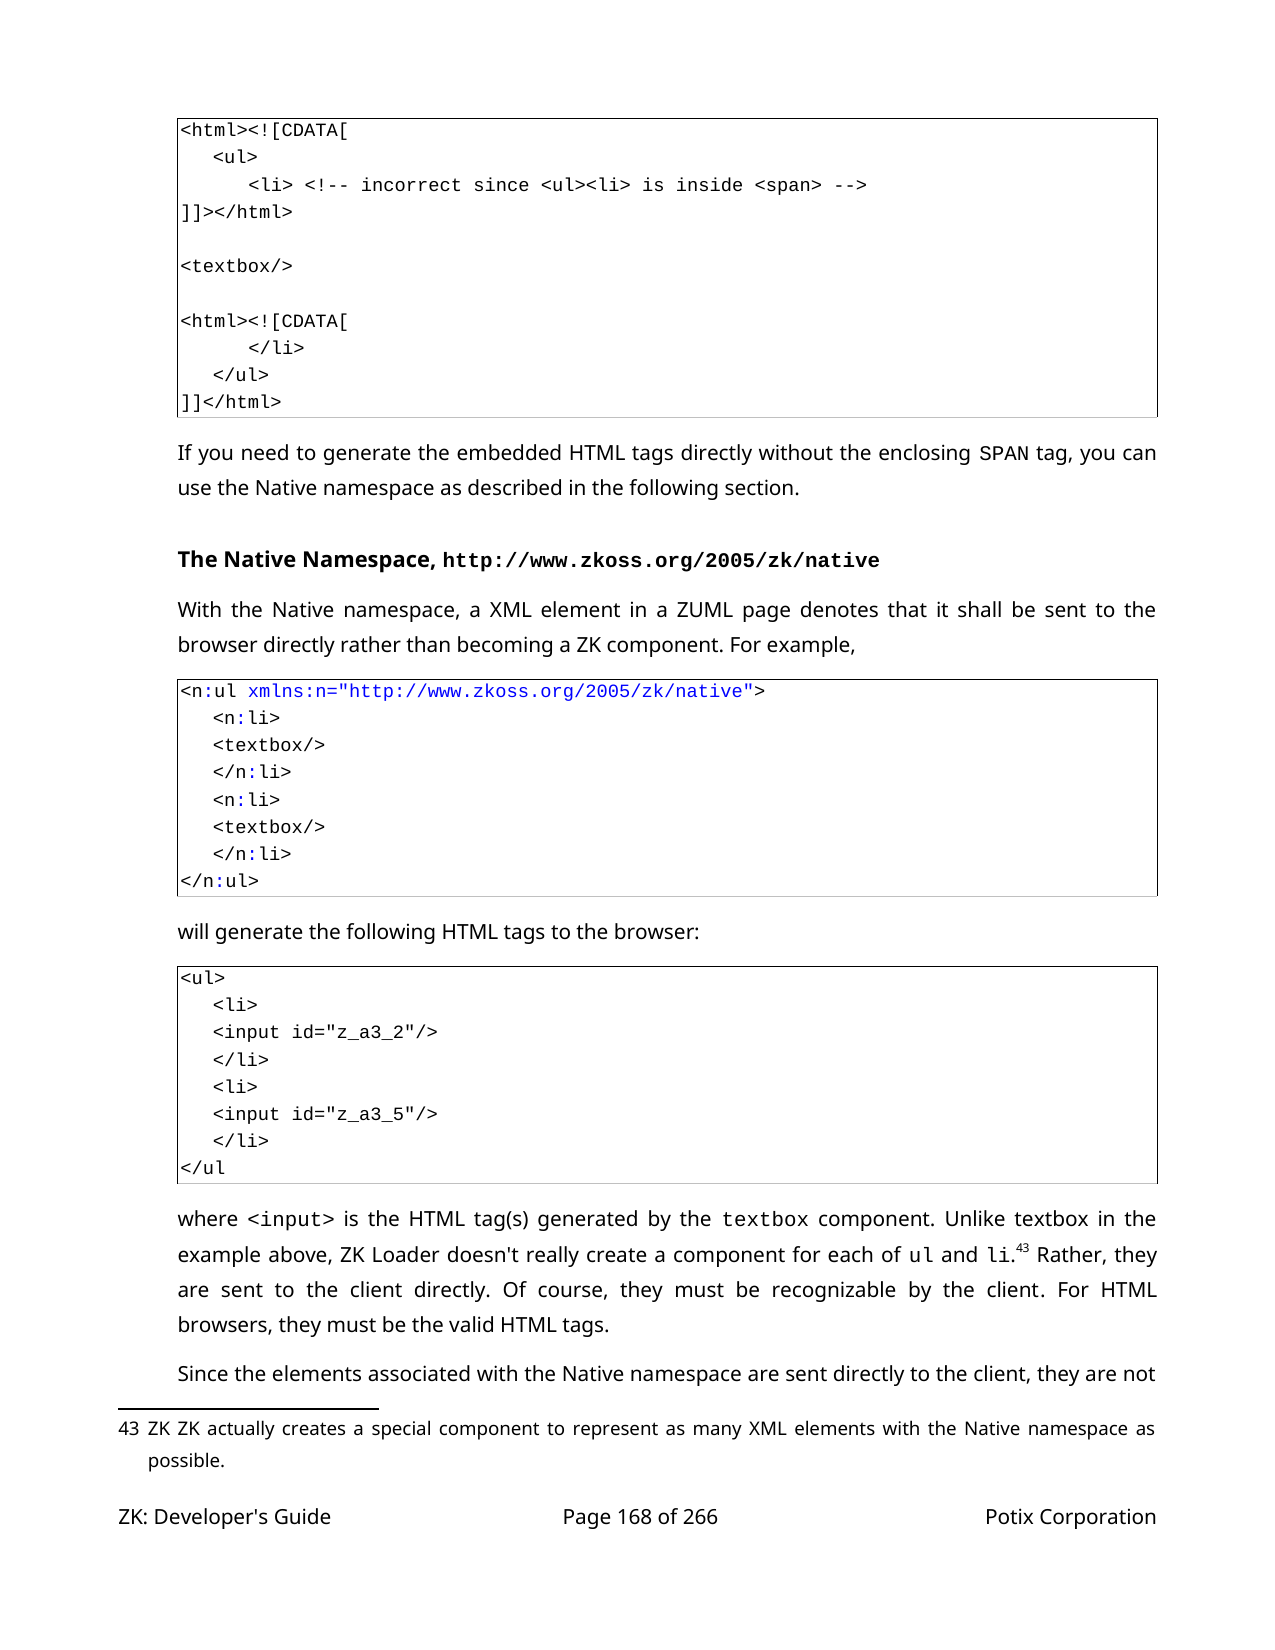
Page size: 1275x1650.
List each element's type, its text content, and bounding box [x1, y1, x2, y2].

text </n:li> [178, 760, 1157, 785]
text ]]</html> [178, 390, 1157, 417]
text ZK ZK actually creates a special component to represent as many XML elements with the Native namespace as possible. [118, 1416, 1157, 1473]
text <input id="z_a3_5"/> [178, 1102, 1157, 1126]
text <html><![CDATA[ [178, 308, 1157, 333]
text <textbox/> [178, 815, 1157, 839]
text Since the elements associated with the Native namespace are sent directly to the client, they are not [177, 1359, 1157, 1387]
text <ul> [178, 967, 1157, 990]
text <li> [178, 993, 1157, 1017]
text ]]></html> [178, 200, 1157, 224]
subtitle The Native Namespace, http://www.zkoss.org/2005/zk/native [177, 544, 1157, 574]
text </li> [178, 336, 1157, 360]
text <textbox/> [178, 733, 1157, 757]
text </n:ul> [178, 869, 1157, 896]
text </li> [178, 1047, 1157, 1072]
text </n:li> [178, 842, 1157, 866]
text </li> [178, 1129, 1157, 1153]
text will generate the following HTML tags to the browser: [177, 917, 1157, 945]
text With the Native namespace, a XML element in a ZUML page denotes that it shall be sent to the browser directly rather than becoming a ZK component. For example, [177, 595, 1157, 658]
text <input id="z_a3_2"/> [178, 1020, 1157, 1044]
text <html><![CDATA[ [178, 119, 1157, 142]
text <li> [178, 1075, 1157, 1099]
text where <input> is the HTML tag(s) generated by the textbox component. Unlike textbox in the example above, ZK Loader doesn't really create a component for each of ul and li. Rather, they are sent to the client directly. Of course, they must be recognizable by the client. For HTML browsers, they must be the valid HTML tags. [177, 1204, 1157, 1339]
text <textbox/> [178, 254, 1157, 278]
text <n:li> [178, 788, 1157, 812]
text <n:ul xmlns:n="http://www.zkoss.org/2005/zk/native"> [178, 680, 1157, 703]
text </ul [178, 1156, 1157, 1183]
text <n:li> [178, 706, 1157, 730]
text </ul> [178, 363, 1157, 387]
text If you need to generate the embedded HTML tags directly without the enclosing SPAN tag, you can use the Native namespace as described in the following section. [177, 438, 1157, 502]
text <ul> [178, 145, 1157, 169]
text <li> <!-- incorrect since <ul><li> is inside <span> --> [178, 172, 1157, 197]
